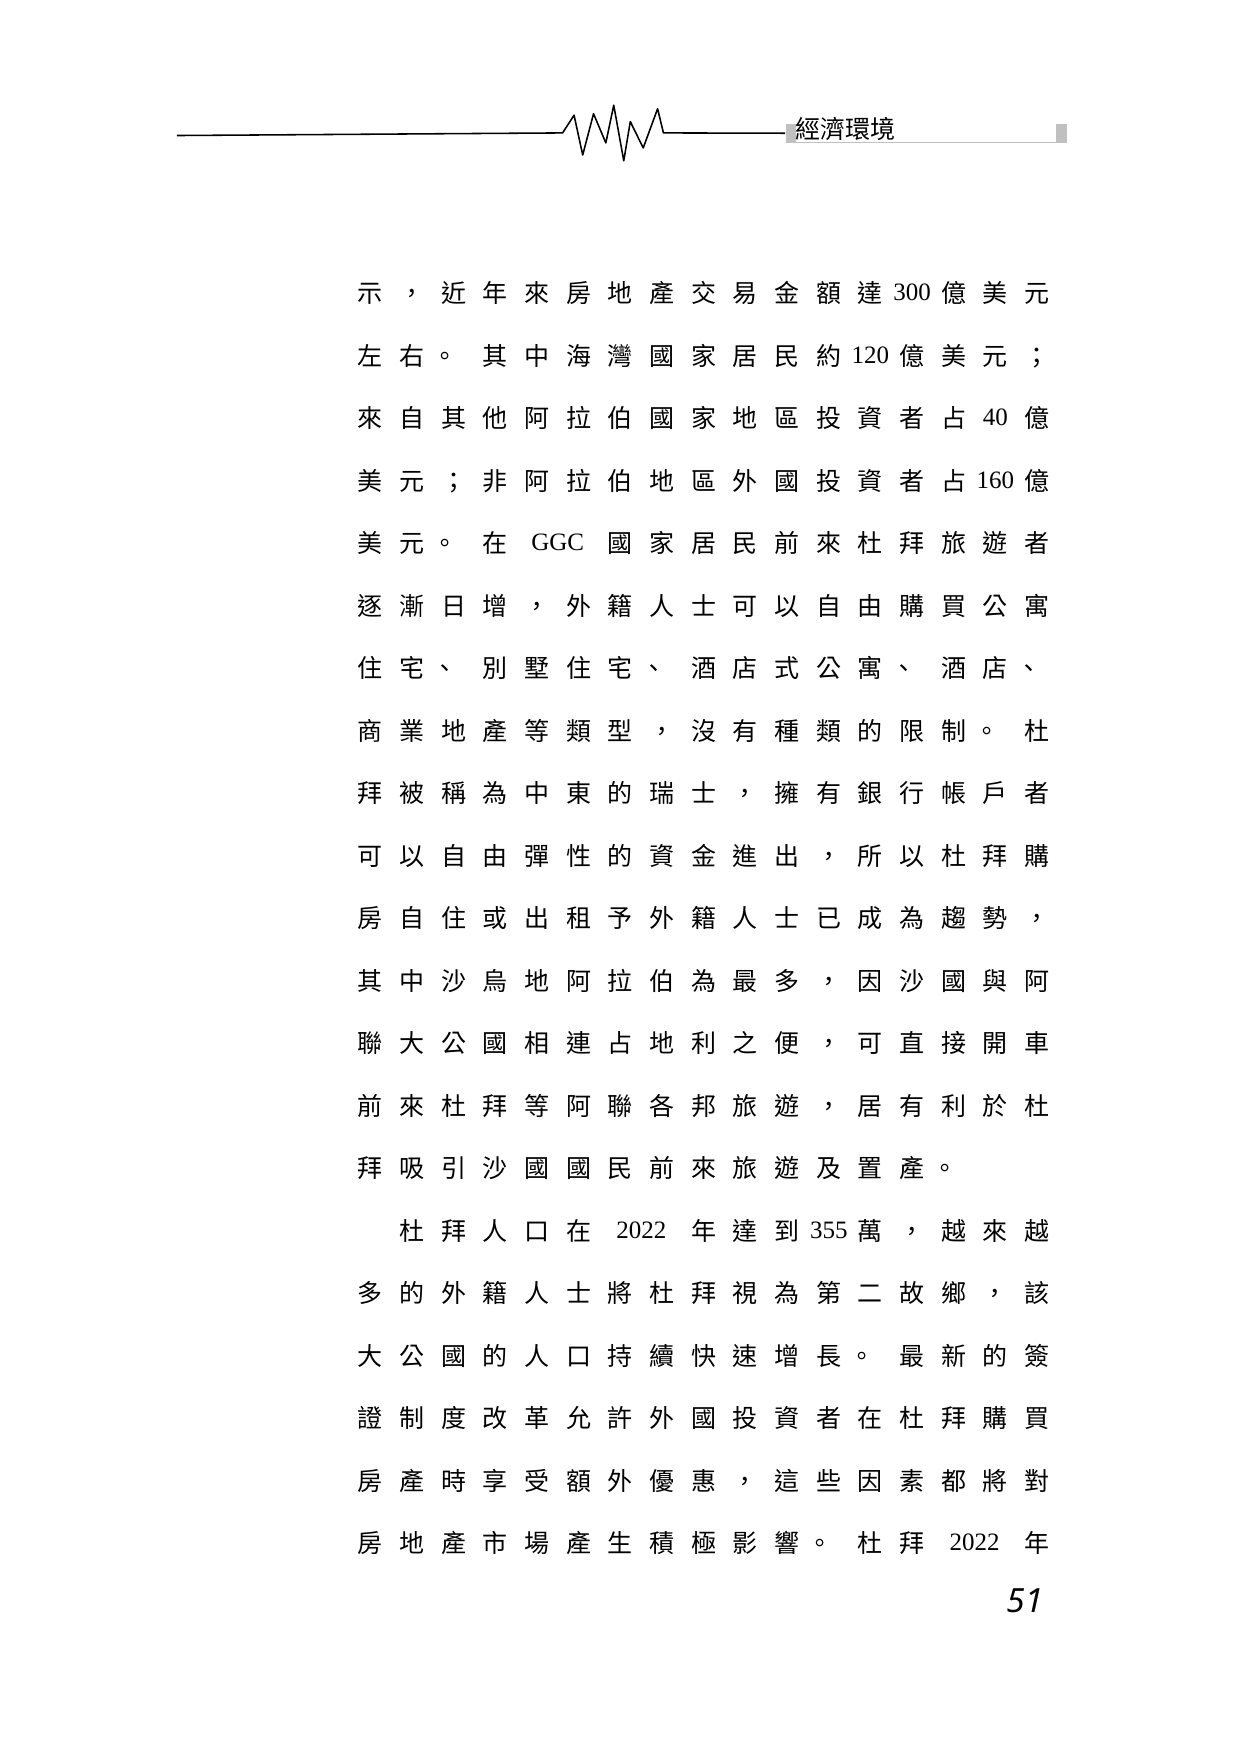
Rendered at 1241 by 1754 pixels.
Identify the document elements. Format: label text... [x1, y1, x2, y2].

text 杜拜人口在2022年達到355萬，越來越多的外籍人士將杜拜視為第二故鄉，該大公國的人口持續快速增長。最新的簽證制度改革允許外國投資者在杜拜購買房產時享受額外優惠，這些因素都將對房地產市場產生積極影響。杜拜2022年 [330, 1188, 1058, 1563]
text 示，近年來房地產交易金額達300億美元左右。其中海灣國家居民約120億美元；來自其他阿拉伯國家地區投資者占40億美元；非阿拉伯地區外國投資者占160億美元。在GGC國家居民前來杜拜旅遊者逐漸日增，外籍人士可以自由購買公寓住宅、別墅住宅、酒店式公寓、酒店、商業地產等類型，沒有種類的限制。杜拜被稱為中東的瑞士，擁有銀行帳戶者可以自由彈性的資金進出，所以杜拜購房自住或出租予外籍人士已成為趨勢，其中沙烏地阿拉伯為最多，因沙國與阿聯大公國相連占地利之便，可直接開車前來杜拜等阿聯各邦旅遊，居有利於杜拜吸引沙國國民前來旅遊及置產。 [330, 250, 1058, 1188]
